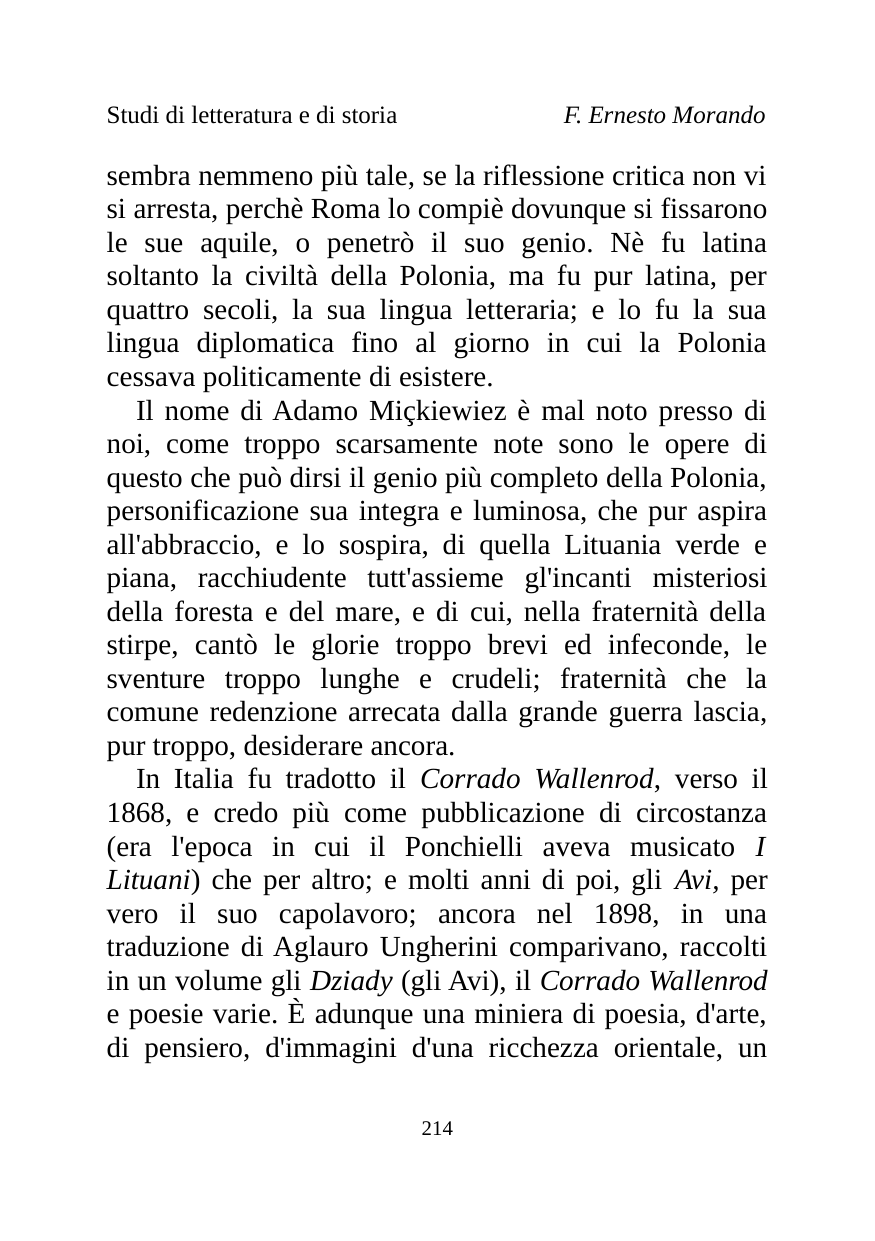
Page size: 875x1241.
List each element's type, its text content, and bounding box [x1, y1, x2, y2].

text sembra nemmeno più tale, se la riflessione critica non vi si arresta, perchè Roma lo compiè dovunque si fissarono le sue aquile, o penetrò il suo genio. Nè fu latina soltanto la civiltà della Polonia, ma fu pur latina, per quattro secoli, la sua lingua letteraria; e lo fu la sua lingua diplomatica fino al giorno in cui la Polonia cessava politicamente di esistere. [106, 158, 768, 393]
text Il nome di Adamo Miçkiewiez è mal noto presso di noi, come troppo scarsamente note sono le opere di questo che può dirsi il genio più completo della Polonia, personificazione sua integra e luminosa, che pur aspira all'abbraccio, e lo sospira, di quella Lituania verde e piana, racchiudente tutt'assieme gl'incanti misteriosi della foresta e del mare, e di cui, nella fraternità della stirpe, cantò le glorie troppo brevi ed infeconde, le sventure troppo lunghe e crudeli; fraternità che la comune redenzione arrecata dalla grande guerra lascia, pur troppo, desiderare ancora. [106, 393, 768, 762]
text In Italia fu tradotto il Corrado Wallenrod, verso il 1868, e credo più come pubblicazione di circostanza (era l'epoca in cui il Ponchielli aveva musicato I Lituani) che per altro; e molti anni di poi, gli Avi, per vero il suo capolavoro; ancora nel 1898, in una traduzione di Aglauro Ungherini comparivano, raccolti in un volume gli Dziady (gli Avi), il Corrado Wallenrod e poesie varie. È adunque una miniera di poesia, d'arte, di pensiero, d'immagini d'una ricchezza orientale, un [106, 762, 768, 1063]
